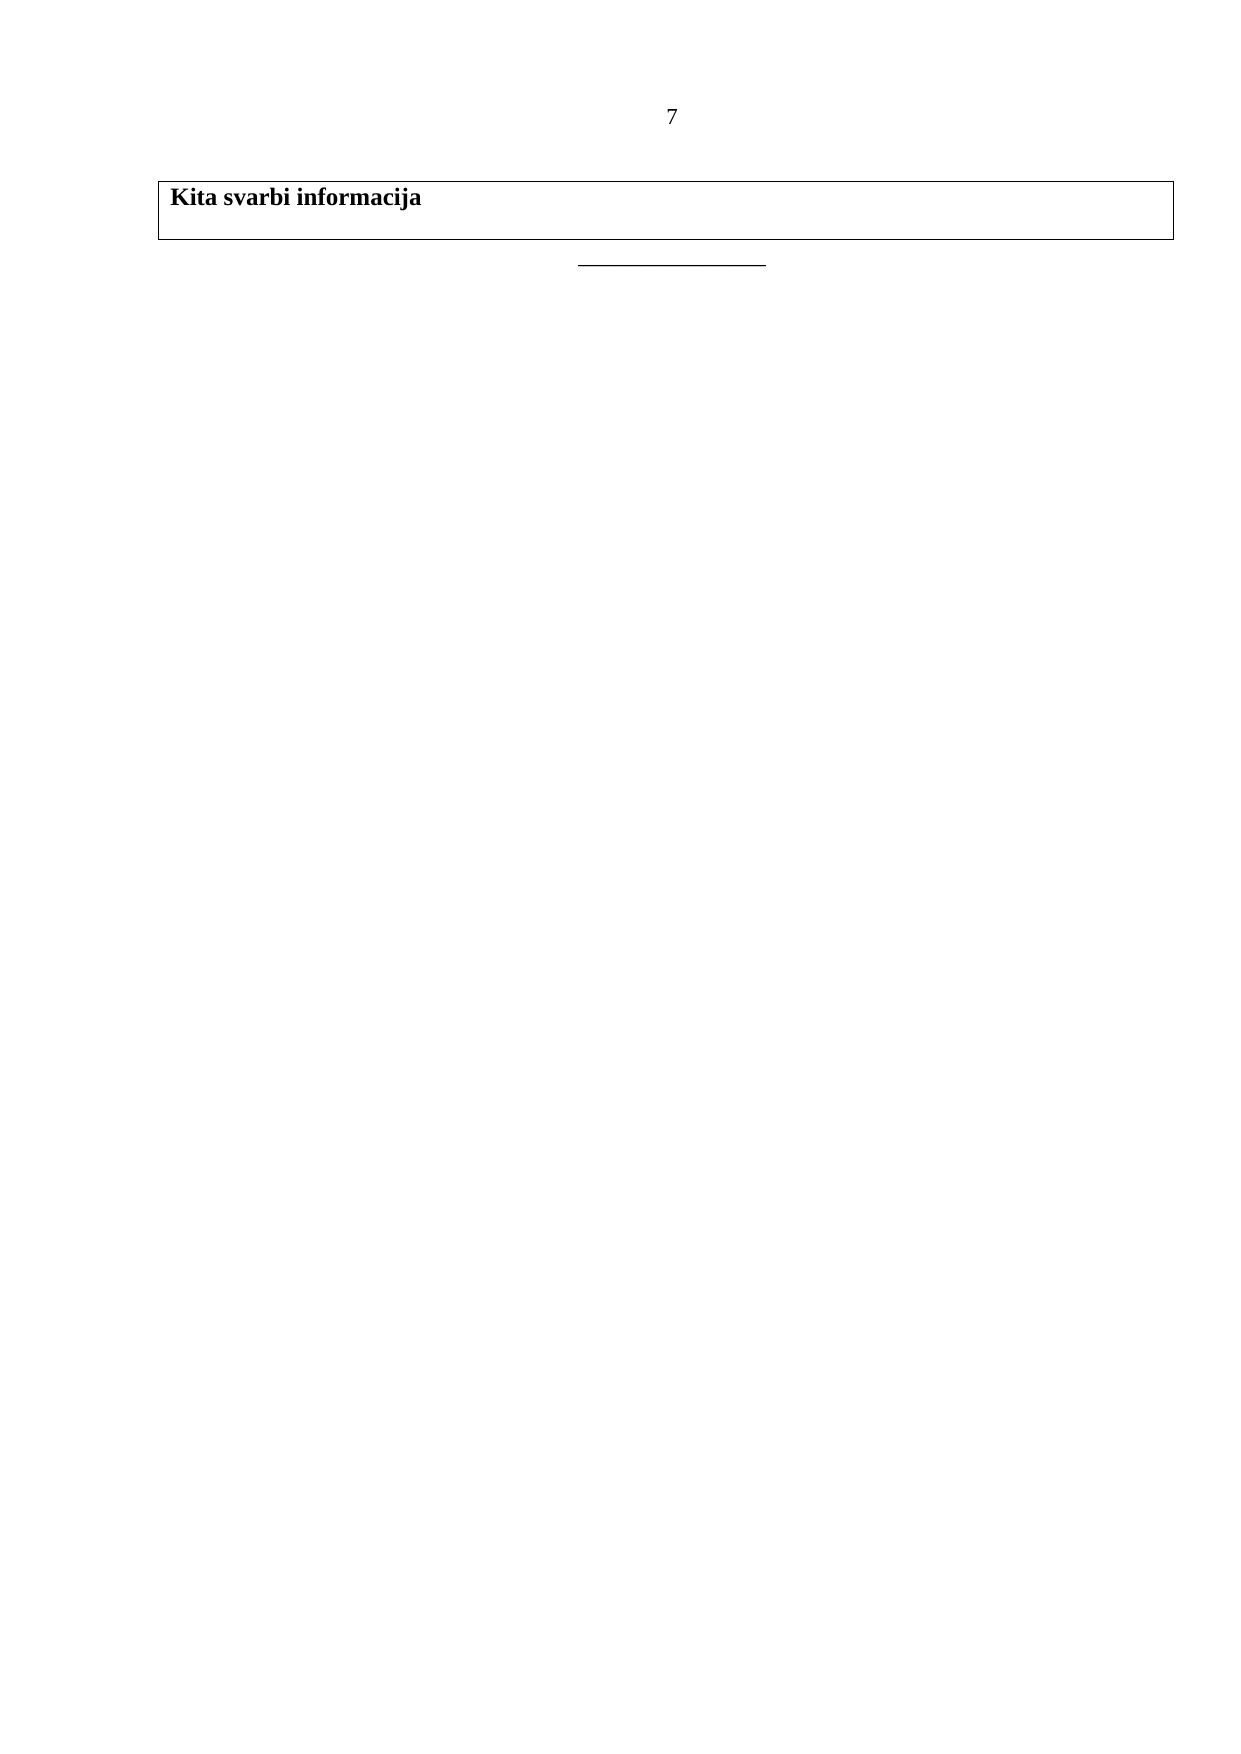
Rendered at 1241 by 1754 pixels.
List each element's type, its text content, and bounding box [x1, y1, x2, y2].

text _______________ [148, 240, 1196, 269]
table_header Kita svarbi informacija [159, 182, 1173, 239]
